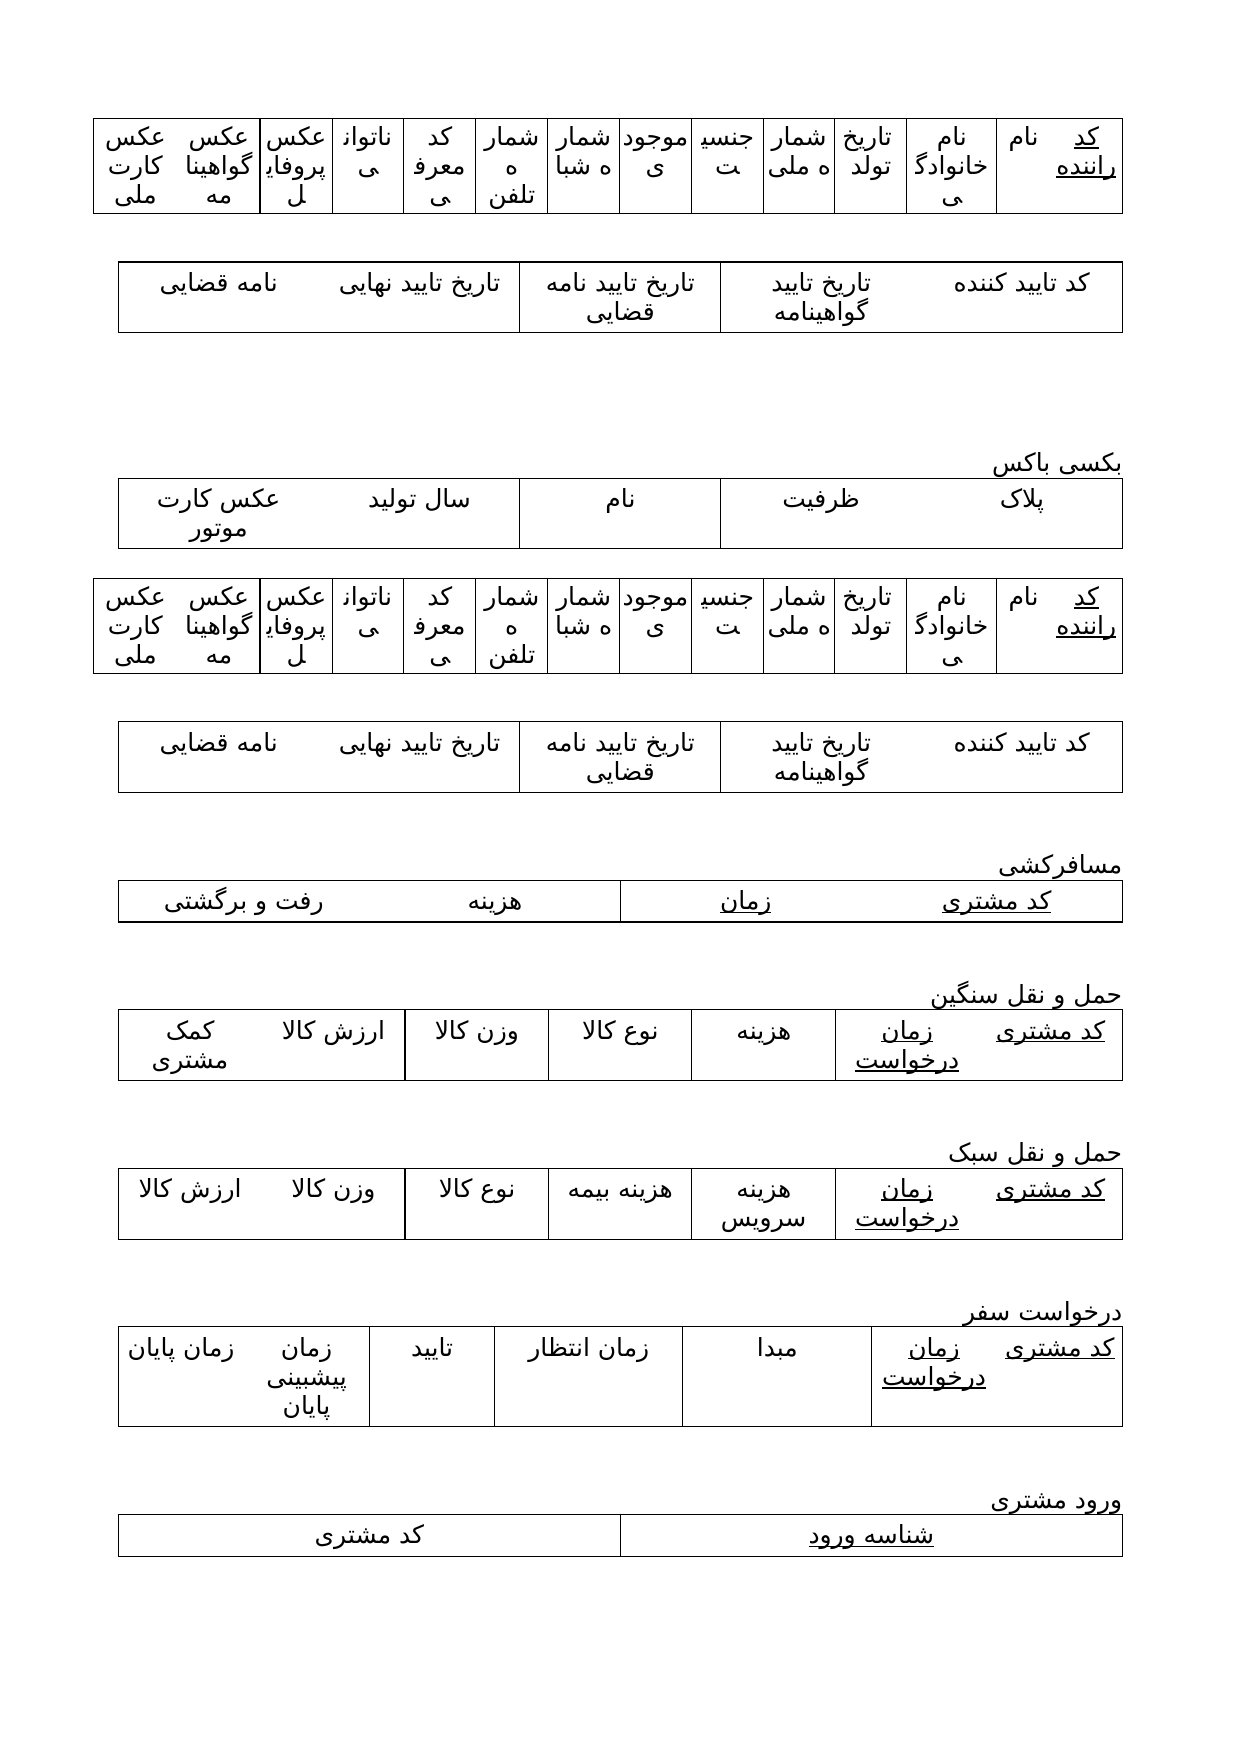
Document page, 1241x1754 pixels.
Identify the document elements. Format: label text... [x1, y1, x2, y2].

table_header نام خانوادگی [907, 119, 996, 213]
text درخواست سفر [118, 1297, 1122, 1326]
table_header تاریخ تایید نهایی [319, 722, 519, 792]
table_header پلاک [921, 479, 1122, 548]
text حمل و نقل سنگین [118, 980, 1122, 1009]
table_header تاریخ تایید نامه قضایی [520, 263, 720, 332]
text حمل و نقل سبک [118, 1138, 1122, 1168]
text ورود مشتری [118, 1485, 1122, 1514]
table_header جنسیت [692, 579, 763, 673]
table_header زمان [621, 881, 871, 921]
table_header هزینه [369, 881, 620, 921]
table_header هزینه [692, 1010, 835, 1080]
table_header کد تایید کننده [921, 722, 1122, 792]
table_header تاریخ تولد [835, 119, 906, 213]
table_header کمک مشتری [119, 1010, 262, 1080]
table_header شناسه ورود [621, 1515, 1122, 1556]
table_header ظرفیت [721, 479, 921, 548]
table_header زمان درخواست [836, 1169, 979, 1238]
table_header عکس کارت ملی [94, 579, 177, 673]
table_header کد راننده [1050, 119, 1122, 213]
table_header عکس گواهینامه [178, 119, 259, 213]
table_header کد مشتری [979, 1010, 1122, 1080]
table_header شماره شبا [548, 119, 619, 213]
table_header کد راننده [1050, 579, 1122, 673]
table_header کد معرفی [404, 579, 475, 673]
table_header شماره تلفن [476, 579, 547, 673]
table_header جنسیت [692, 119, 763, 213]
table_header نام [520, 479, 720, 548]
table_header تاریخ تایید گواهینامه [721, 263, 921, 332]
table_header زمان درخواست [872, 1327, 997, 1426]
table_header ارزش کالا [262, 1010, 404, 1080]
table_header کد مشتری [979, 1169, 1122, 1238]
table_header عکس کارت موتور [119, 479, 319, 548]
table_header نام [997, 579, 1050, 673]
table_header ناتوانی [333, 579, 403, 673]
table_header زمان انتظار [495, 1327, 682, 1426]
table_header کد تایید کننده [921, 263, 1122, 332]
table_header زمان پیشبینی پایان [244, 1327, 369, 1426]
table_header تاریخ تایید نهایی [319, 263, 519, 332]
table_header کد مشتری [871, 881, 1122, 921]
table_header نام [997, 119, 1050, 213]
table_header شماره تلفن [476, 119, 547, 213]
text بکسی باکس [118, 448, 1122, 477]
table_header تاریخ تولد [835, 579, 906, 673]
table_header کد مشتری [119, 1515, 620, 1556]
table_header وزن کالا [406, 1010, 548, 1080]
table_header زمان پایان [119, 1327, 244, 1426]
table_header نامه قضایی [119, 263, 319, 332]
table_header تاریخ تایید گواهینامه [721, 722, 921, 792]
table_header عکس پروفایل [261, 579, 332, 673]
table_header تاریخ تایید نامه قضایی [520, 722, 720, 792]
table_header هزینه بیمه [549, 1169, 691, 1238]
table_header نامه قضایی [119, 722, 319, 792]
table_header تایید [370, 1327, 494, 1426]
table_header رفت و برگشتی [119, 881, 369, 921]
table_header زمان درخواست [836, 1010, 979, 1080]
table_header کد معرفی [404, 119, 475, 213]
table_header نام خانوادگی [907, 579, 996, 673]
table_header ارزش کالا [119, 1169, 262, 1238]
table_header ناتوانی [333, 119, 403, 213]
table_header موجودی [620, 579, 691, 673]
table_header عکس گواهینامه [178, 579, 259, 673]
table_header شماره ملی [764, 579, 834, 673]
table_header سال تولید [319, 479, 519, 548]
table_header شماره ملی [764, 119, 834, 213]
table_header مبدا [683, 1327, 871, 1426]
table_header عکس پروفایل [261, 119, 332, 213]
text مسافرکشی [118, 851, 1122, 880]
table_header هزینه سرویس [692, 1169, 835, 1238]
table_header نوع کالا [549, 1010, 691, 1080]
table_header شماره شبا [548, 579, 619, 673]
table_header نوع کالا [406, 1169, 548, 1238]
table_header وزن کالا [262, 1169, 404, 1238]
table_header عکس کارت ملی [94, 119, 177, 213]
table_header موجودی [620, 119, 691, 213]
table_header کد مشتری [997, 1327, 1122, 1426]
